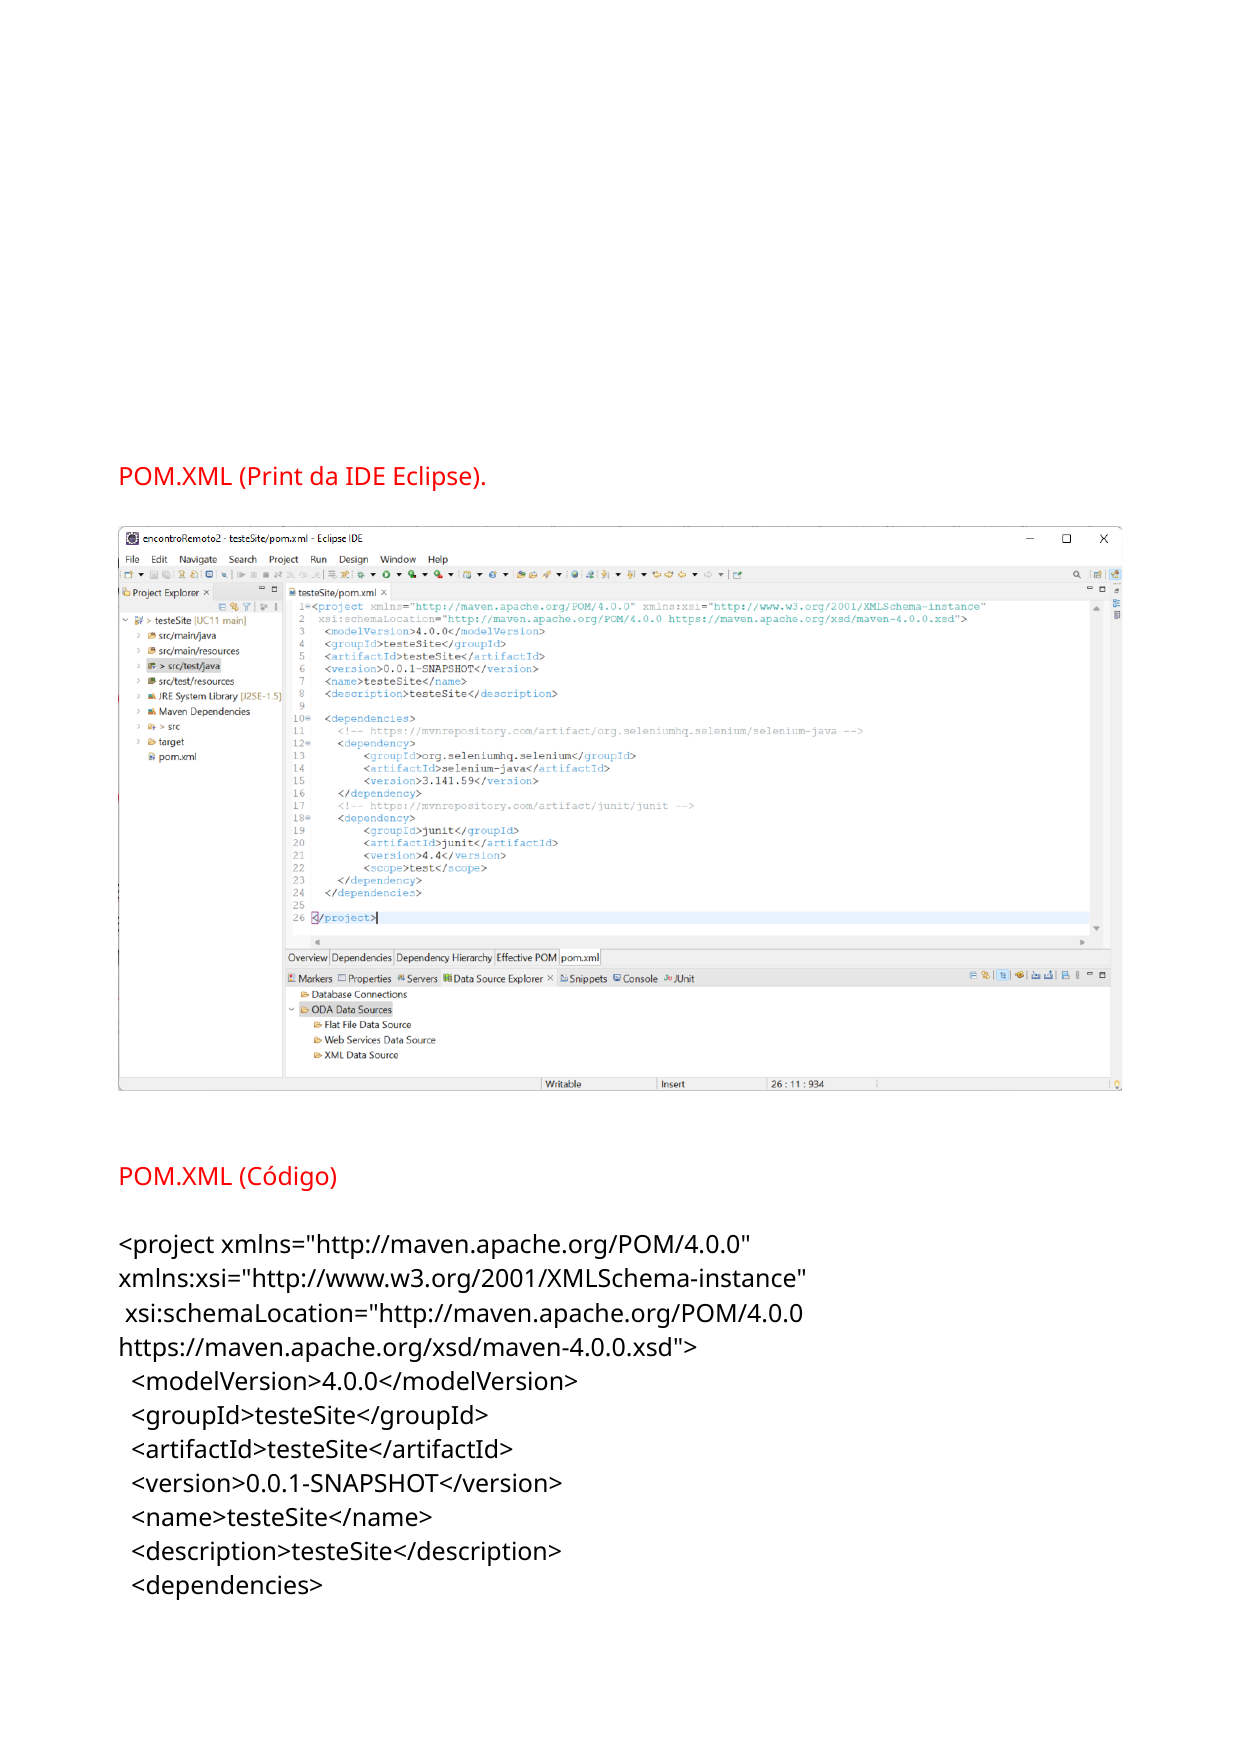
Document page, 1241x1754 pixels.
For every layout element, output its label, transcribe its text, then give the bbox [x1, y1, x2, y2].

picture [118, 526, 1123, 1091]
text xsi:schemaLocation="http://maven.apache.org/POM/4.0.0 https://maven.apache.org/xsd/maven-4.0.0.xsd"> [118, 1295, 1122, 1363]
text <description>testeSite</description> [118, 1534, 1122, 1568]
text <modelVersion>4.0.0</modelVersion> [118, 1363, 1122, 1397]
text <name>testeSite</name> [118, 1499, 1122, 1534]
text POM.XML (Código) [118, 1159, 1122, 1193]
text <groupId>testeSite</groupId> [118, 1397, 1122, 1431]
text <project xmlns="http://maven.apache.org/POM/4.0.0" xmlns:xsi="http://www.w3.org/2001/XMLSchema-instance" [118, 1227, 1122, 1295]
text <artifactId>testeSite</artifactId> [118, 1431, 1122, 1466]
text POM.XML (Print da IDE Eclipse). [118, 459, 1122, 493]
text <version>0.0.1-SNAPSHOT</version> [118, 1466, 1122, 1499]
text <dependencies> [118, 1568, 1122, 1602]
